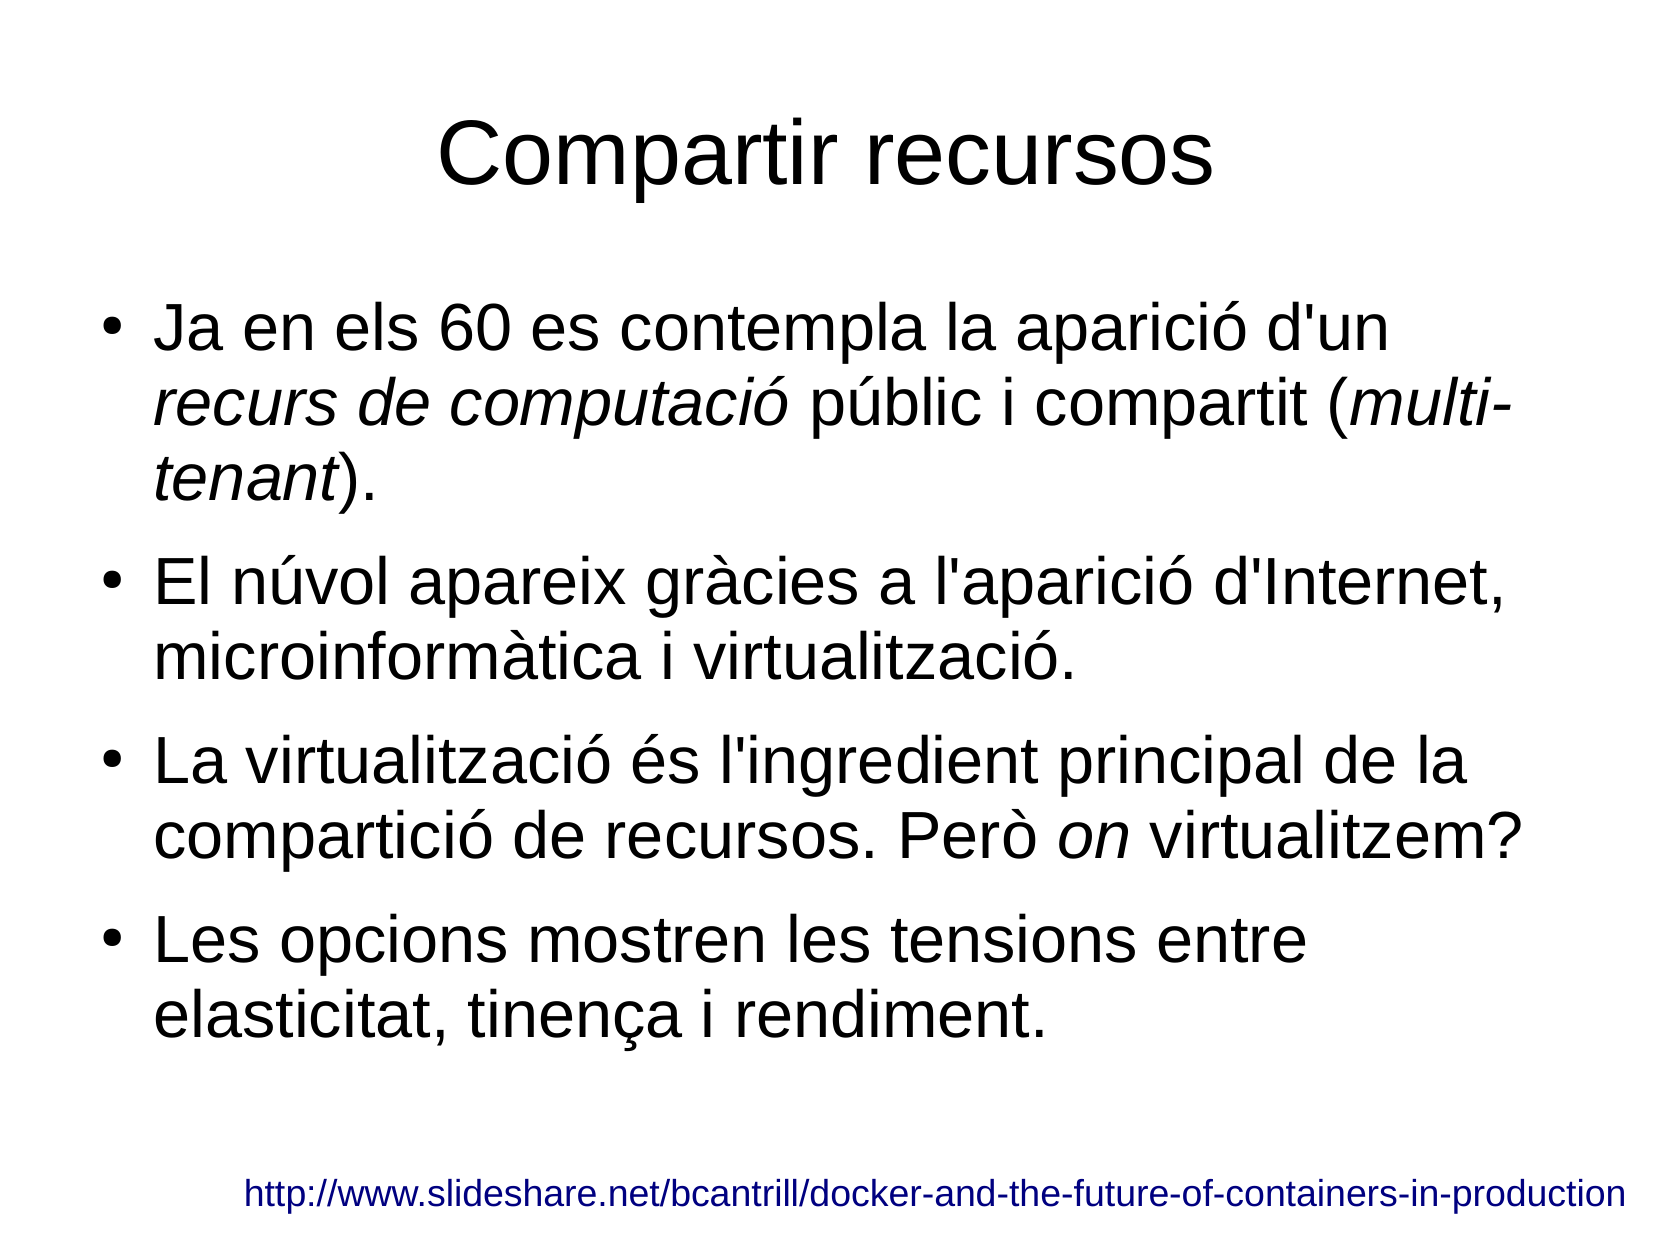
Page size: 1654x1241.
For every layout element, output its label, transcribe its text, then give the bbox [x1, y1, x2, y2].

title Compartir recursos [82, 49, 1571, 257]
text_box http://www.slideshare.net/bcantrill/docker-and-the-future-of-containers-in-production [23, 1164, 1642, 1229]
list Ja en els 60 es contempla la aparició d'un recurs de computació públic i compartit (multi-tenant). El núvol apareix gràcies a l'aparició d'Internet, microinformàtica i virtualització. La virtualització és l'ingredient principal de la compartició de recursos. Però on virtualitzem? Les opcions mostren les tensions entre elasticitat, tinença i rendiment. [82, 290, 1571, 1109]
